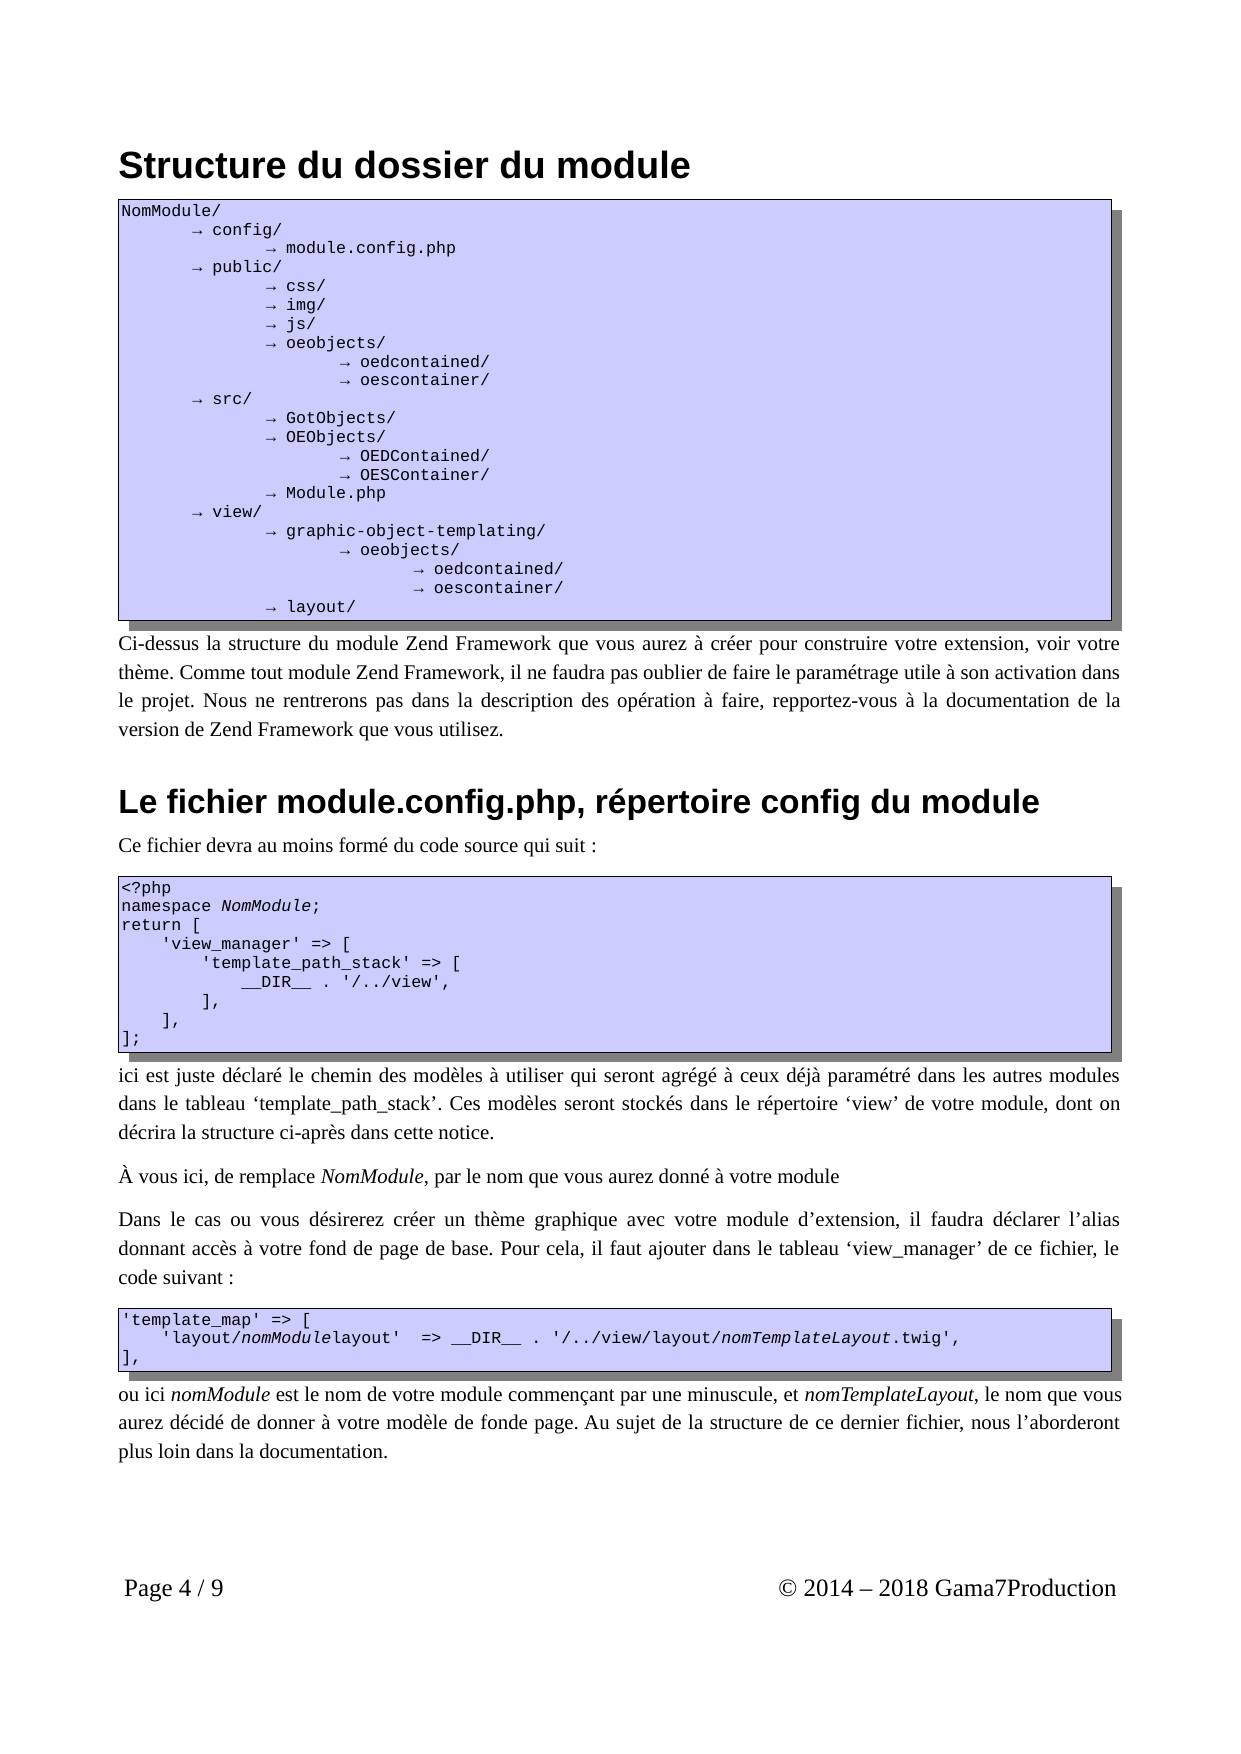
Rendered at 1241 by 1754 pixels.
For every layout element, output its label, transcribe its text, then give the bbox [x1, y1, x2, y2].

text → view/ [119, 501, 1111, 520]
text → config/ [119, 218, 1111, 237]
subtitle Le fichier module.config.php, répertoire config du module [118, 782, 1122, 820]
text <?php [119, 877, 1111, 895]
text → oescontainer/ [119, 576, 1111, 595]
text → oedcontained/ [119, 350, 1111, 369]
text → img/ [119, 293, 1111, 312]
text ], [119, 1346, 1111, 1371]
text 'template_map' => [ [119, 1309, 1111, 1327]
text → OEDContained/ [119, 444, 1111, 463]
text → src/ [119, 388, 1111, 407]
text ]; [119, 1027, 1111, 1052]
text → oedcontained/ [119, 557, 1111, 576]
text __DIR__ . '/../view', [119, 970, 1111, 989]
text → js/ [119, 312, 1111, 331]
text → css/ [119, 275, 1111, 293]
text → layout/ [119, 595, 1111, 620]
text Ci-dessus la structure du module Zend Framework que vous aurez à créer pour construire votre extension, voir votre thème. Comme tout module Zend Framework, il ne faudra pas oublier de faire le paramétrage utile à son activation dans le projet. Nous ne rentrerons pas dans la description des opération à faire, repportez-vous à la documentation de la version de Zend Framework que vous utilisez. [118, 631, 1122, 741]
text → OEObjects/ [119, 426, 1111, 444]
text → OESContainer/ [119, 463, 1111, 482]
text ici est juste déclaré le chemin des modèles à utiliser qui seront agrégé à ceux déjà paramétré dans les autres modules dans le tableau ‘template_path_stack’. Ces modèles seront stockés dans le répertoire ‘view’ de votre module, dont on décrira la structure ci-après dans cette notice. [118, 1062, 1122, 1144]
text return [ [119, 914, 1111, 933]
text → GotObjects/ [119, 407, 1111, 426]
text → oeobjects/ [119, 539, 1111, 557]
text → graphic-object-templating/ [119, 520, 1111, 539]
text → oescontainer/ [119, 369, 1111, 388]
text Ce fichier devra au moins formé du code source qui suit : [118, 833, 1122, 857]
subtitle Structure du dossier du module [118, 143, 1122, 187]
text → module.config.php [119, 237, 1111, 256]
text ], [119, 989, 1111, 1008]
text → oeobjects/ [119, 331, 1111, 350]
text → Module.php [119, 482, 1111, 501]
text 'layout/nomModulelayout' => __DIR__ . '/../view/layout/nomTemplateLayout.twig', [119, 1327, 1111, 1346]
text ], [119, 1008, 1111, 1027]
text Dans le cas ou vous désirerez créer un thème graphique avec votre module d’extension, il faudra déclarer l’alias donnant accès à votre fond de page de base. Pour cela, il faut ajouter dans le tableau ‘view_manager’ de ce fichier, le code suivant : [118, 1207, 1122, 1289]
text 'view_manager' => [ [119, 933, 1111, 952]
text 'template_path_stack' => [ [119, 952, 1111, 970]
text À vous ici, de remplace NomModule, par le nom que vous aurez donné à votre module [118, 1164, 1122, 1188]
text ou ici nomModule est le nom de votre module commençant par une minuscule, et nomTemplateLayout, le nom que vous aurez décidé de donner à votre modèle de fonde page. Au sujet de la structure de ce dernier fichier, nous l’aborderont plus loin dans la documentation. [118, 1381, 1122, 1463]
text namespace NomModule; [119, 895, 1111, 914]
text NomModule/ [119, 200, 1111, 218]
text → public/ [119, 256, 1111, 275]
